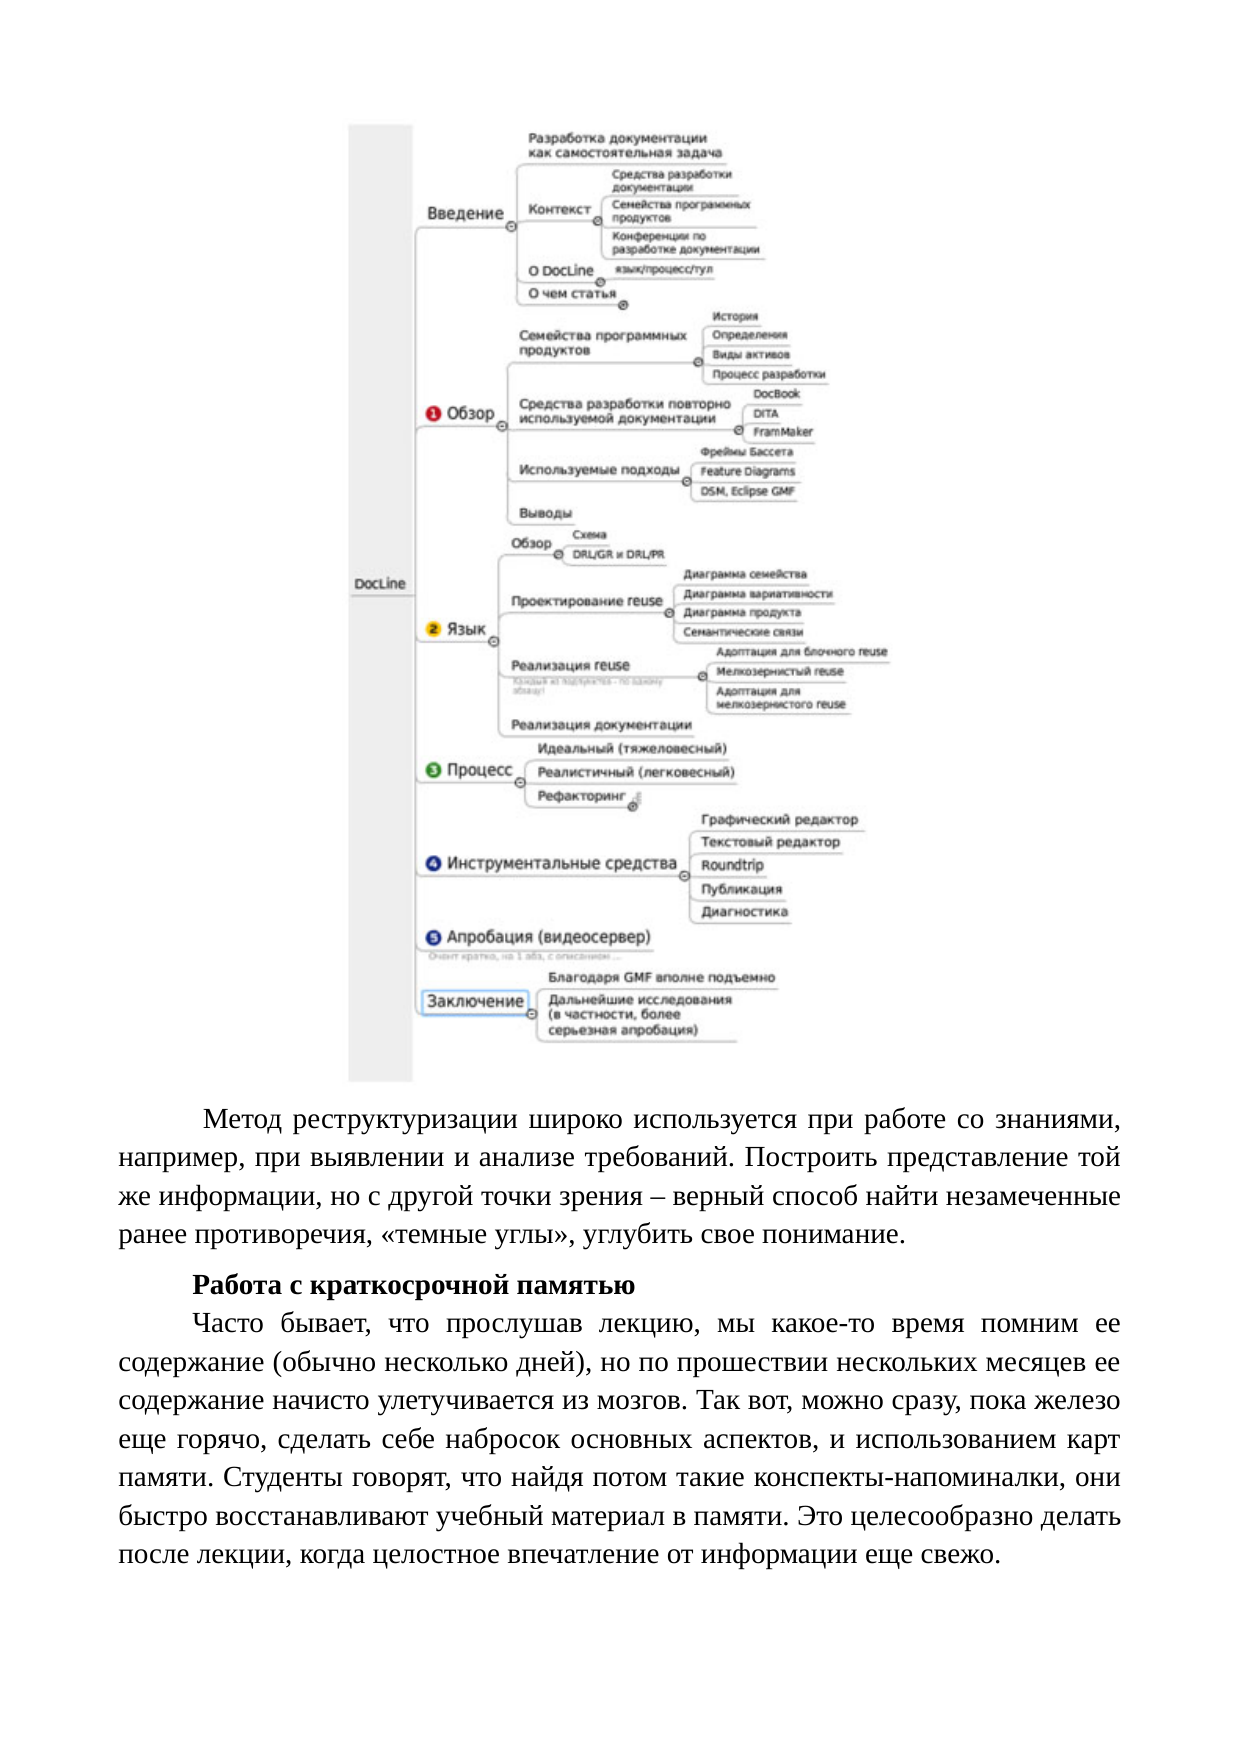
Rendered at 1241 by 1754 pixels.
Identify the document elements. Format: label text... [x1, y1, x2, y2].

text Часто бывает, что прослушав лекцию, мы какое-то время помним ее содержание (обычно несколько дней), но по прошествии нескольких месяцев ее содержание начисто улетучивается из мозгов. Так вот, можно сразу, пока железо еще горячо, сделать себе набросок основных аспектов, и использованием карт памяти. Студенты говорят, что найдя потом такие конспекты-напоминалки, они быстро восстанавливают учебный материал в памяти. Это целесообразно делать после лекции, когда целостное впечатление от информации еще свежо. [118, 1305, 1122, 1570]
picture [342, 118, 899, 1087]
text Метод реструктуризации широко используется при работе со знаниями, например, при выявлении и анализе требований. Построить представление той же информации, но с другой точки зрения – верный способ найти незамеченные ранее противоречия, «темные углы», углубить свое понимание. [118, 1101, 1122, 1250]
text Работа с краткосрочной памятью [118, 1267, 1122, 1300]
